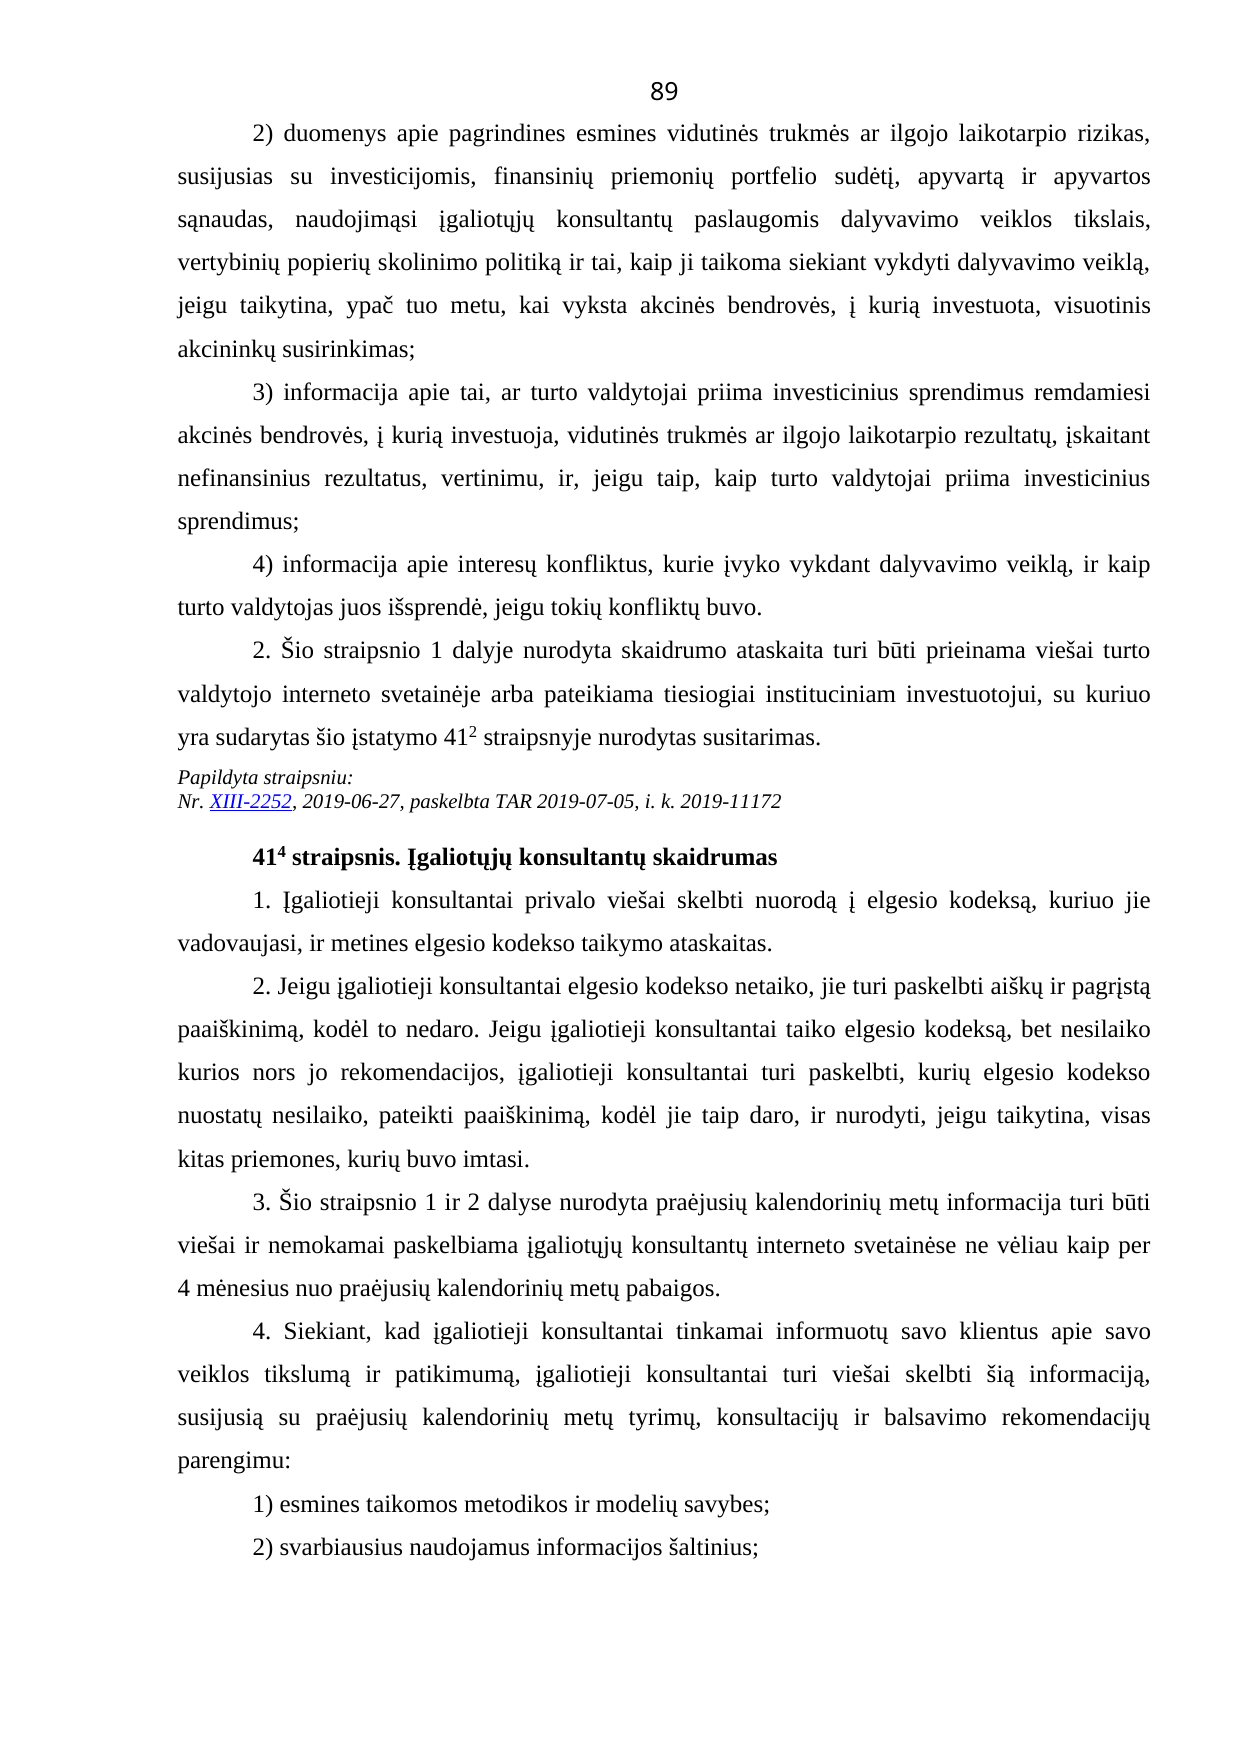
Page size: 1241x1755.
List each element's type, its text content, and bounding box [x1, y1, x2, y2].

text Papildyta straipsniu: [177, 765, 1152, 789]
text 1. Įgaliotieji konsultantai privalo viešai skelbti nuorodą į elgesio kodeksą, kuriuo jie vadovaujasi, ir metines elgesio kodekso taikymo ataskaitas. [177, 885, 1152, 957]
text 2) svarbiausius naudojamus informacijos šaltinius; [177, 1532, 1152, 1561]
text 414 straipsnis. Įgaliotųjų konsultantų skaidrumas [177, 842, 1152, 871]
text 2) duomenys apie pagrindines esmines vidutinės trukmės ar ilgojo laikotarpio rizikas, susijusias su investicijomis, finansinių priemonių portfelio sudėtį, apyvartą ir apyvartos sąnaudas, naudojimąsi įgaliotųjų konsultantų paslaugomis dalyvavimo veiklos tikslais, vertybinių popierių skolinimo politiką ir tai, kaip ji taikoma siekiant vykdyti dalyvavimo veiklą, jeigu taikytina, ypač tuo metu, kai vyksta akcinės bendrovės, į kurią investuota, visuotinis akcininkų susirinkimas; [177, 118, 1152, 362]
text 2. Šio straipsnio 1 dalyje nurodyta skaidrumo ataskaita turi būti prieinama viešai turto valdytojo interneto svetainėje arba pateikiama tiesiogiai instituciniam investuotojui, su kuriuo yra sudarytas šio įstatymo 412 straipsnyje nurodytas susitarimas. [177, 636, 1152, 751]
text 4. Siekiant, kad įgaliotieji konsultantai tinkamai informuotų savo klientus apie savo veiklos tikslumą ir patikimumą, įgaliotieji konsultantai turi viešai skelbti šią informaciją, susijusią su praėjusių kalendorinių metų tyrimų, konsultacijų ir balsavimo rekomendacijų parengimu: [177, 1316, 1152, 1474]
text 1) esmines taikomos metodikos ir modelių savybes; [177, 1489, 1152, 1517]
text 3. Šio straipsnio 1 ir 2 dalyse nurodyta praėjusių kalendorinių metų informacija turi būti viešai ir nemokamai paskelbiama įgaliotųjų konsultantų interneto svetainėse ne vėliau kaip per 4 mėnesius nuo praėjusių kalendorinių metų pabaigos. [177, 1187, 1152, 1302]
text 2. Jeigu įgaliotieji konsultantai elgesio kodekso netaiko, jie turi paskelbti aiškų ir pagrįstą paaiškinimą, kodėl to nedaro. Jeigu įgaliotieji konsultantai taiko elgesio kodeksą, bet nesilaiko kurios nors jo rekomendacijos, įgaliotieji konsultantai turi paskelbti, kurių elgesio kodekso nuostatų nesilaiko, pateikti paaiškinimą, kodėl jie taip daro, ir nurodyti, jeigu taikytina, visas kitas priemones, kurių buvo imtasi. [177, 971, 1152, 1172]
text Nr. XIII-2252, 2019-06-27, paskelbta TAR 2019-07-05, i. k. 2019-11172 [177, 789, 1152, 813]
text 3) informacija apie tai, ar turto valdytojai priima investicinius sprendimus remdamiesi akcinės bendrovės, į kurią investuoja, vidutinės trukmės ar ilgojo laikotarpio rezultatų, įskaitant nefinansinius rezultatus, vertinimu, ir, jeigu taip, kaip turto valdytojai priima investicinius sprendimus; [177, 377, 1152, 535]
text 4) informacija apie interesų konfliktus, kurie įvyko vykdant dalyvavimo veiklą, ir kaip turto valdytojas juos išsprendė, jeigu tokių konfliktų buvo. [177, 549, 1152, 621]
